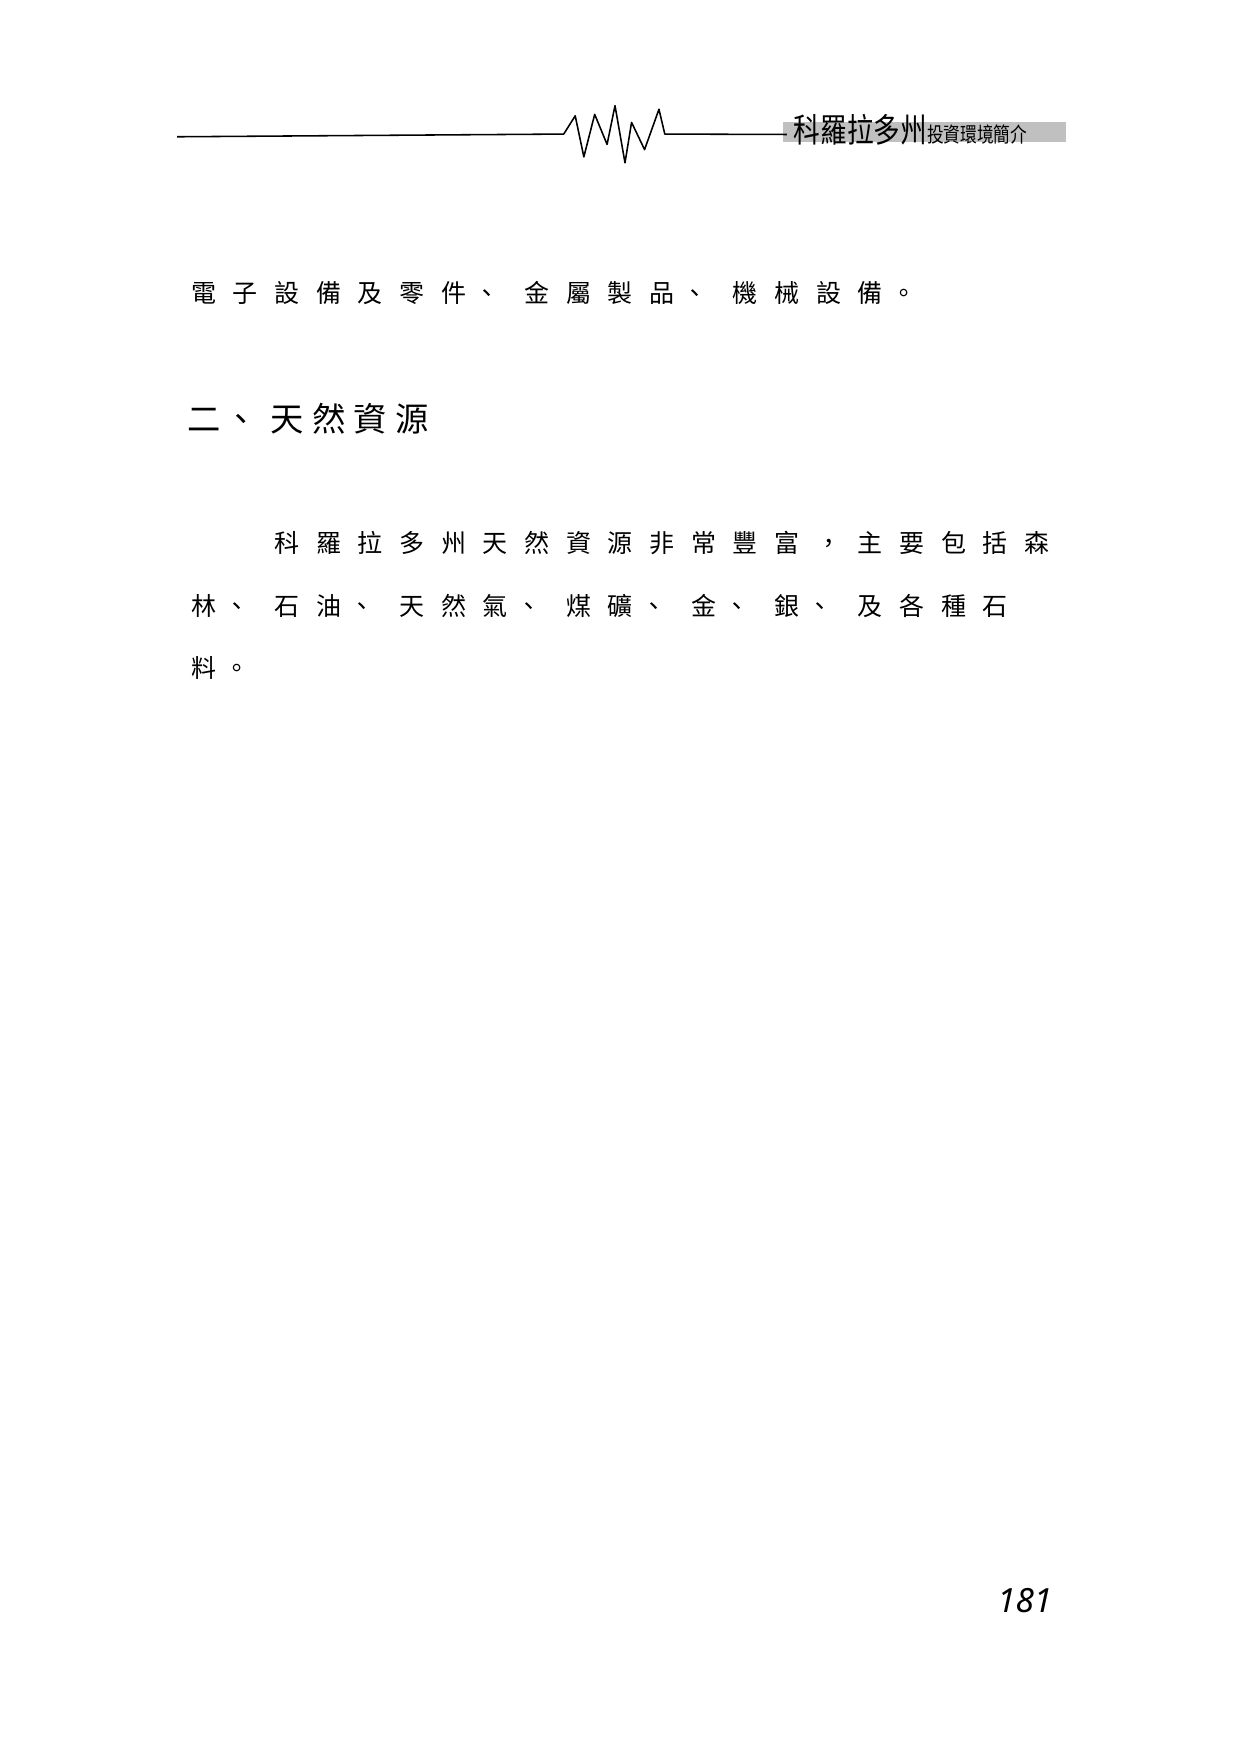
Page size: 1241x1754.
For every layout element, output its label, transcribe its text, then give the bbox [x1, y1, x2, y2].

text 電子設備及零件、金屬製品、機械設備。 [183, 250, 1058, 313]
text 二、天然資源 [183, 375, 1058, 438]
text 科羅拉多州天然資源非常豐富，主要包括森林、石油、天然氣、煤礦、金、銀、及各種石料。 [183, 500, 1058, 688]
